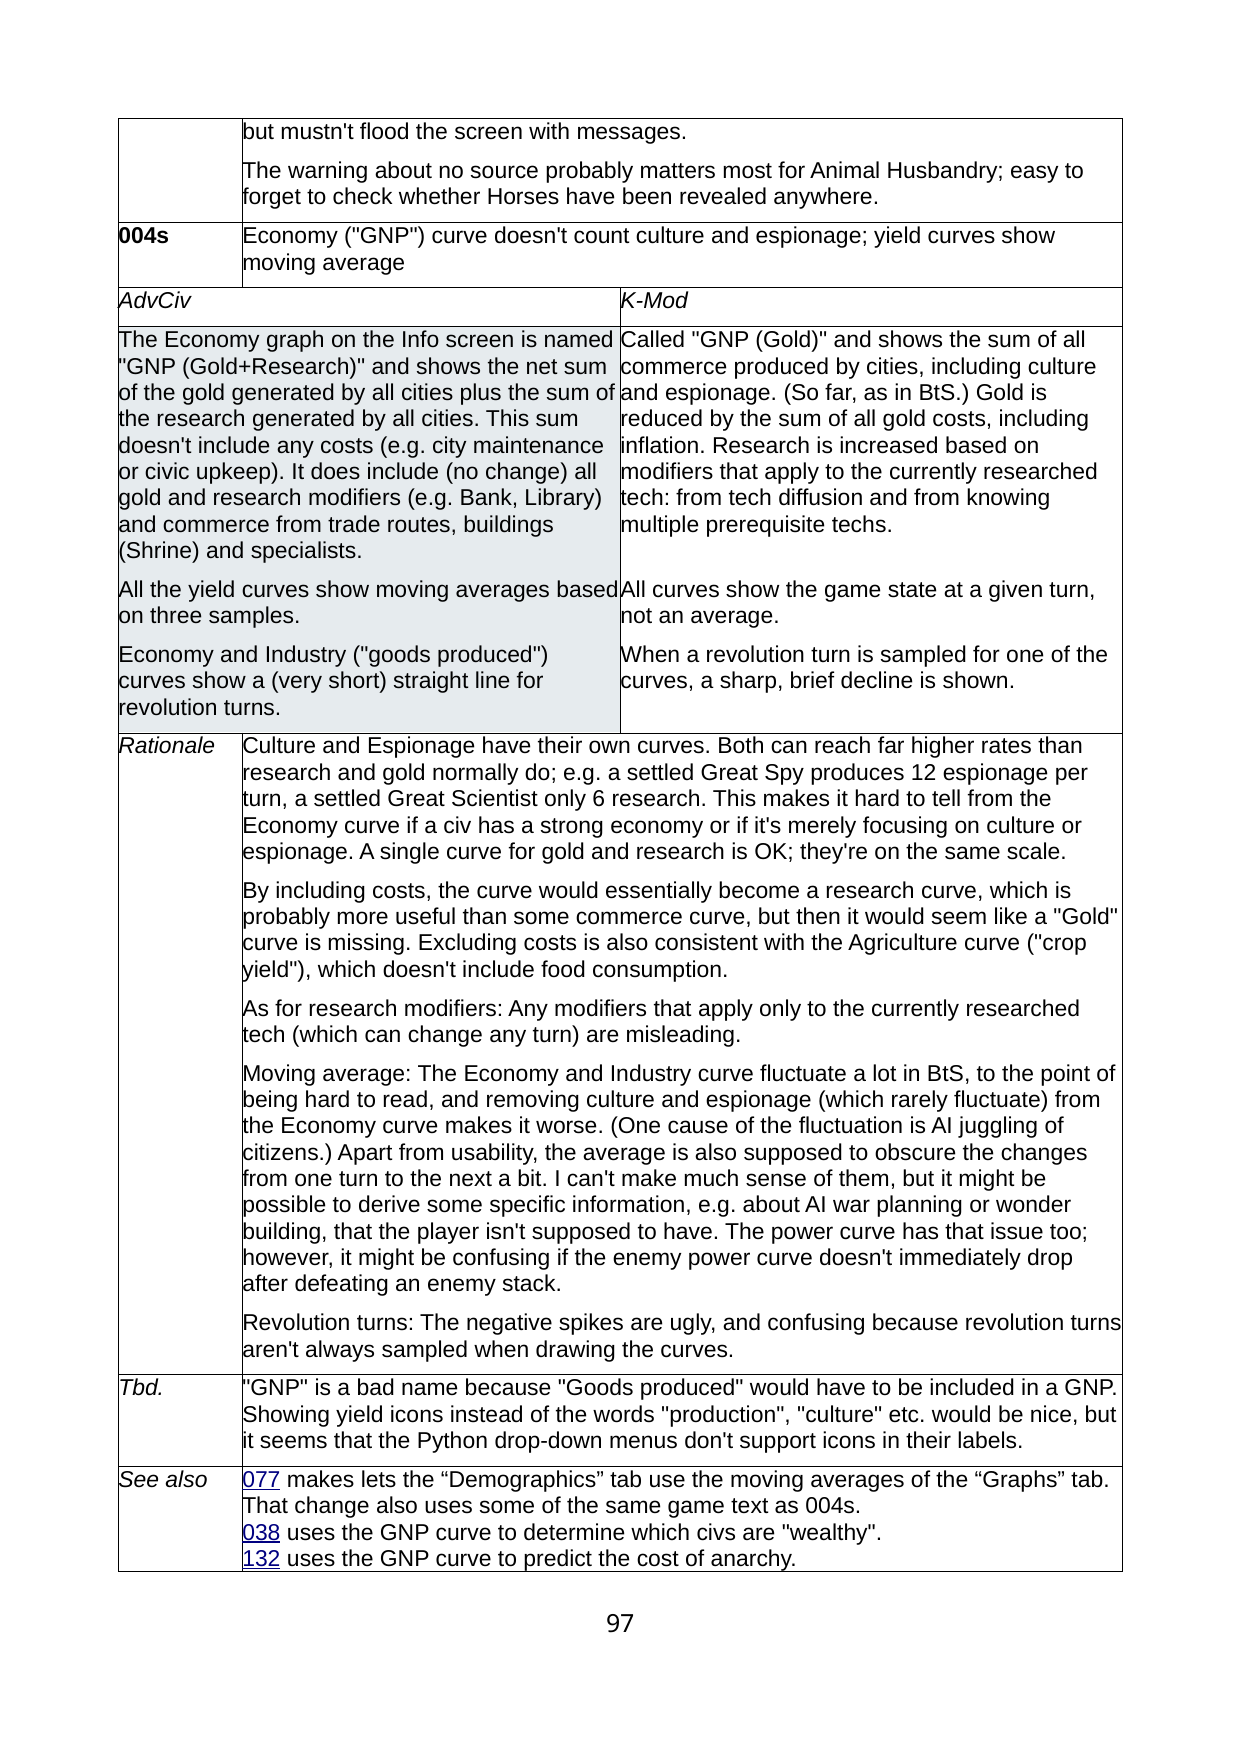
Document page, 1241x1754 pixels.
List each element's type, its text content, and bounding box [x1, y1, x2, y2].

table_cell Culture and Espionage have their own curves. Both can reach far higher rates than research and gold normally do; e.g. a settled Great Spy produces 12 espionage per turn, a settled Great Scientist only 6 research. This makes it hard to tell from the Economy curve if a civ has a strong economy or if it's merely focusing on culture or espionage. A single curve for gold and research is OK; they're on the same scale. By including costs, the curve would essentially become a research curve, which is probably more useful than some commerce curve, but then it would seem like a "Gold" curve is missing. Excluding costs is also consistent with the Agriculture curve ("crop yield"), which doesn't include food consumption. As for research modifiers: Any modifiers that apply only to the currently researched tech (which can change any turn) are misleading. Moving average: The Economy and Industry curve fluctuate a lot in BtS, to the point of being hard to read, and removing culture and espionage (which rarely fluctuate) from the Economy curve makes it worse. (One cause of the fluctuation is AI juggling of citizens.) Apart from usability, the average is also supposed to obscure the changes from one turn to the next a bit. I can't make much sense of them, but it might be possible to derive some specific information, e.g. about AI war planning or wonder building, that the player isn't supposed to have. The power curve has that issue too; however, it might be confusing if the enemy power curve doesn't immediately drop after defeating an enemy stack. Revolution turns: The negative spikes are ugly, and confusing because revolution turns aren't always sampled when drawing the curves. [243, 734, 1122, 1374]
table_cell Called "GNP (Gold)" and shows the sum of all commerce produced by cities, including culture and espionage. (So far, as in BtS.) Gold is reduced by the sum of all gold costs, including inflation. Research is increased based on modifiers that apply to the currently researched tech: from tech diffusion and from knowing multiple prerequisite techs. All curves show the game state at a given turn, not an average. When a revolution turn is sampled for one of the curves, a sharp, brief decline is shown. [621, 327, 1122, 732]
table_cell Tbd. [119, 1375, 242, 1466]
table_cell AdvCiv [119, 288, 620, 326]
table_cell K-Mod [621, 288, 1122, 326]
table_cell Economy ("GNP") curve doesn't count culture and espionage; yield curves show moving average [243, 223, 1122, 287]
table_cell but mustn't flood the screen with messages. The warning about no source probably matters most for Animal Husbandry; easy to forget to check whether Horses have been revealed anywhere. [243, 119, 1122, 222]
table_cell 077 makes lets the “Demographics” tab use the moving averages of the “Graphs” tab. That change also uses some of the same game text as 004s. 038 uses the GNP curve to determine which civs are "wealthy". 132 uses the GNP curve to predict the cost of anarchy. [243, 1467, 1122, 1571]
table_cell The Economy graph on the Info screen is named "GNP (Gold+Research)" and shows the net sum of the gold generated by all cities plus the sum of the research generated by all cities. This sum doesn't include any costs (e.g. city maintenance or civic upkeep). It does include (no change) all gold and research modifiers (e.g. Bank, Library) and commerce from trade routes, buildings (Shrine) and specialists. All the yield curves show moving averages based on three samples. Economy and Industry ("goods produced") curves show a (very short) straight line for revolution turns. [119, 327, 620, 732]
table_cell Rationale [119, 734, 242, 1374]
table_cell 004s [119, 223, 242, 287]
table_cell "GNP" is a bad name because "Goods produced" would have to be included in a GNP. Showing yield icons instead of the words "production", "culture" etc. would be nice, but it seems that the Python drop-down menus don't support icons in their labels. [243, 1375, 1122, 1466]
table_cell See also [119, 1467, 242, 1571]
table_cell [119, 119, 242, 222]
